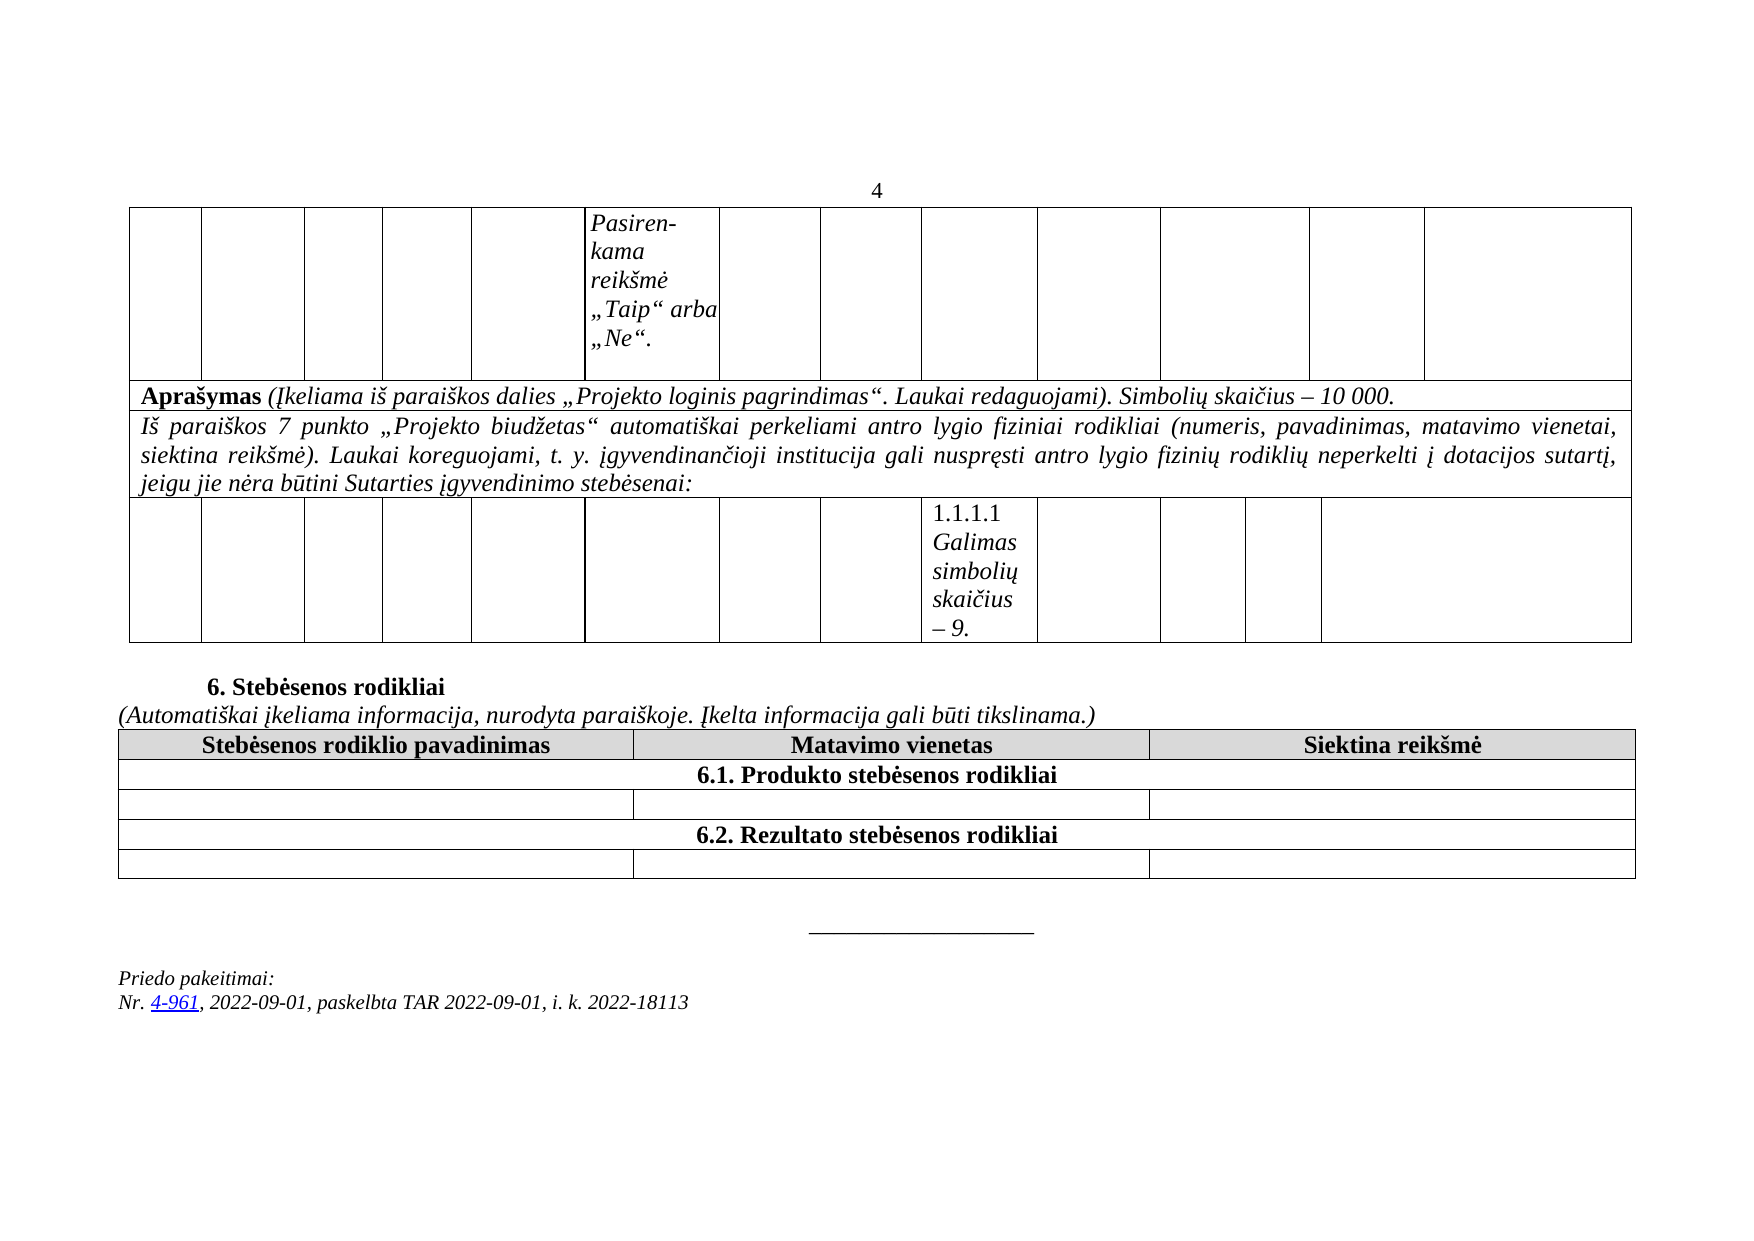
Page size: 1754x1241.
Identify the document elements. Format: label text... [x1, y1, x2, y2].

table_cell [720, 208, 820, 380]
table_cell [1038, 208, 1160, 380]
table_cell [305, 208, 382, 380]
table_cell [922, 208, 1037, 380]
table_cell [130, 498, 201, 642]
table_cell [586, 498, 719, 642]
text Nr. 4-961, 2022-09-01, paskelbta TAR 2022-09-01, i. k. 2022-18113 [118, 990, 1636, 1014]
text (Automatiškai įkeliama informacija, nurodyta paraiškoje. Įkelta informacija gali būti tikslinama.) [118, 701, 1636, 729]
table_header Matavimo vienetas [634, 730, 1149, 759]
table_header Siektina reikšmė [1150, 730, 1635, 759]
table_cell [1425, 208, 1631, 380]
table_cell [1038, 498, 1160, 642]
table_cell 6.1. Produkto stebėsenos rodikliai [119, 760, 1635, 789]
table_cell [202, 498, 304, 642]
table_cell [720, 498, 820, 642]
table_cell [119, 790, 633, 819]
table_cell [1322, 498, 1631, 642]
text __________________ [118, 908, 1636, 937]
table_cell [1150, 850, 1635, 878]
table_header Stebėsenos rodiklio pavadinimas [119, 730, 633, 759]
table_cell [472, 208, 584, 380]
table_cell [1161, 208, 1309, 380]
table_cell [119, 850, 633, 878]
table_cell [634, 850, 1149, 878]
table_cell [821, 498, 921, 642]
table_cell [821, 208, 921, 380]
text 6. Stebėsenos rodikliai [118, 672, 1636, 701]
table_cell [305, 498, 382, 642]
table_cell [383, 498, 471, 642]
table_cell [472, 498, 584, 642]
text Priedo pakeitimai: [118, 966, 1636, 990]
table_cell 1.1.1.1 Galimas simbolių skaičius – 9. [922, 498, 1037, 642]
table_cell [1161, 498, 1245, 642]
table_cell Pasiren-kama reikšmė „Taip“ arba „Ne“. [586, 208, 719, 380]
table_cell [202, 208, 304, 380]
table_cell [1150, 790, 1635, 819]
table_cell [634, 790, 1149, 819]
table_cell [1310, 208, 1424, 380]
table_cell [1246, 498, 1321, 642]
table_cell [383, 208, 471, 380]
table_cell [130, 208, 201, 380]
table_cell Iš paraiškos 7 punkto „Projekto biudžetas“ automatiškai perkeliami antro lygio fiziniai rodikliai (numeris, pavadinimas, matavimo vienetai, siektina reikšmė). Laukai koreguojami, t. y. įgyvendinančioji institucija gali nuspręsti antro lygio fizinių rodiklių neperkelti į dotacijos sutartį, jeigu jie nėra būtini Sutarties įgyvendinimo stebėsenai: [130, 411, 1631, 497]
table_cell Aprašymas (Įkeliama iš paraiškos dalies „Projekto loginis pagrindimas“. Laukai redaguojami). Simbolių skaičius – 10 000. [130, 381, 1631, 410]
table_cell 6.2. Rezultato stebėsenos rodikliai [119, 820, 1635, 848]
